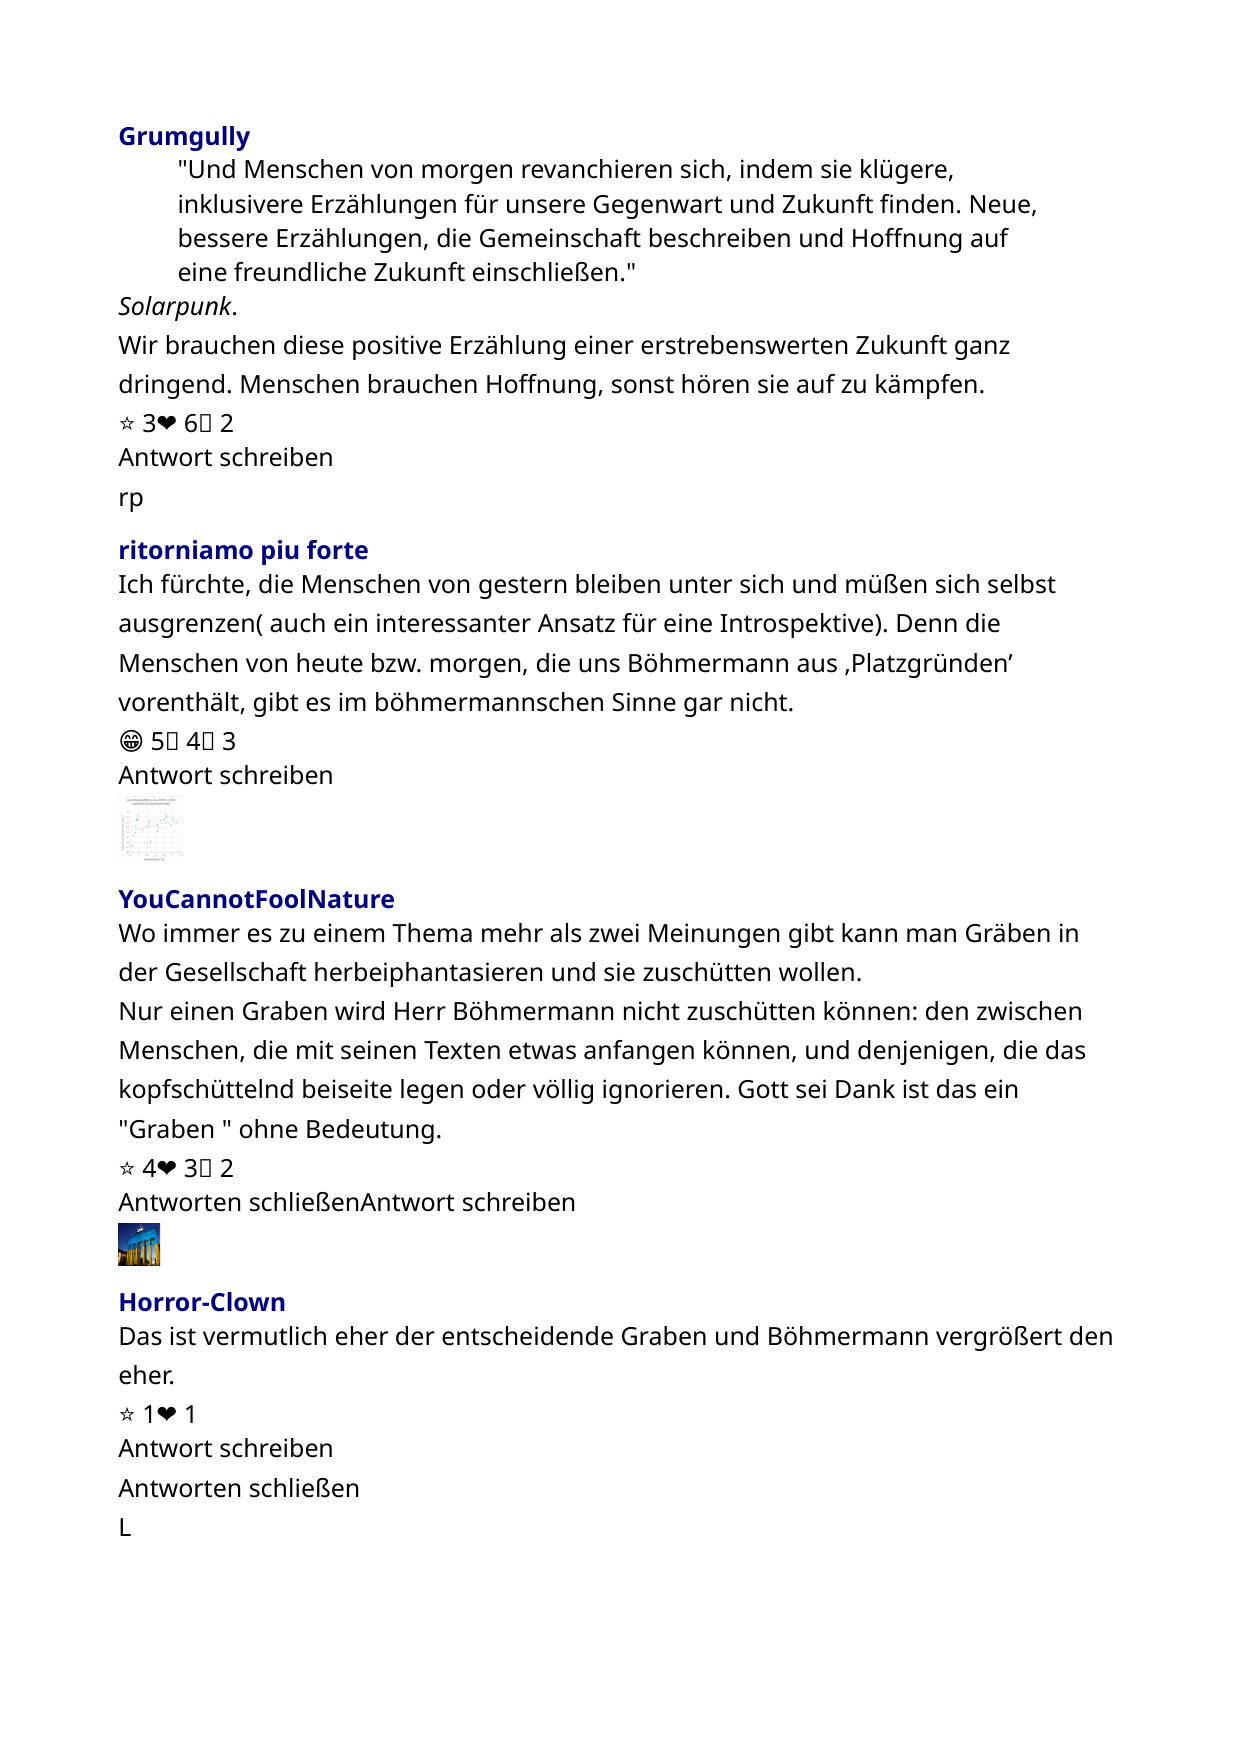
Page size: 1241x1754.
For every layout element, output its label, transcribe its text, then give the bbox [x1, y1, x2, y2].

text Nur einen Graben wird Herr Böhmermann nicht zuschütten können: den zwischen Menschen, die mit seinen Texten etwas anfangen können, und denjenigen, die das kopfschüttelnd beiseite legen oder völlig ignorieren. Gott sei Dank ist das ein "Graben " ohne Bedeutung. [118, 994, 1122, 1145]
text Solarpunk. [118, 288, 1122, 322]
text Wir brauchen diese positive Erzählung einer erstrebenswerten Zukunft ganz dringend. Menschen brauchen Hoffnung, sonst hören sie auf zu kämpfen. [118, 328, 1122, 401]
subtitle YouCannotFoolNature [118, 881, 1122, 915]
text Antworten schließen [118, 1470, 1122, 1504]
subtitle Horror-Clown [118, 1285, 1122, 1319]
text L [118, 1509, 1122, 1543]
text Das ist vermutlich eher der entscheidende Graben und Böhmermann vergrößert den eher. [118, 1319, 1122, 1392]
text Antworten schließenAntwort schreiben [118, 1184, 1122, 1218]
text ⭐️ 4❤️ 3🤨 2 [118, 1150, 1122, 1184]
picture [118, 1223, 161, 1266]
text ⭐️ 1❤️ 1 [118, 1397, 1122, 1431]
text Wo immer es zu einem Thema mehr als zwei Meinungen gibt kann man Gräben in der Gesellschaft herbeiphantasieren und sie zuschütten wollen. [118, 915, 1122, 989]
subtitle Grumgully [118, 118, 1122, 152]
text 😁 5🙁 4🤨 3 [118, 724, 1122, 758]
text Antwort schreiben [118, 758, 1122, 792]
text rp [118, 479, 1122, 513]
text ⭐️ 3❤️ 6🤨 2 [118, 406, 1122, 440]
text Antwort schreiben [118, 440, 1122, 474]
text "Und Menschen von morgen revanchieren sich, indem sie klügere, inklusivere Erzählungen für unsere Gegenwart und Zukunft finden. Neue, bessere Erzählungen, die Gemeinschaft beschreiben und Hoffnung auf eine freundliche Zukunft einschließen." [177, 152, 1063, 288]
text Ich fürchte, die Menschen von gestern bleiben unter sich und müßen sich selbst ausgrenzen( auch ein interessanter Ansatz für eine Introspektive). Denn die Menschen von heute bzw. morgen, die uns Böhmermann aus ‚Platzgründen’ vorenthält, gibt es im böhmermannschen Sinne gar nicht. [118, 567, 1122, 718]
picture [118, 796, 184, 863]
subtitle ritorniamo piu forte [118, 533, 1122, 567]
text Antwort schreiben [118, 1431, 1122, 1465]
